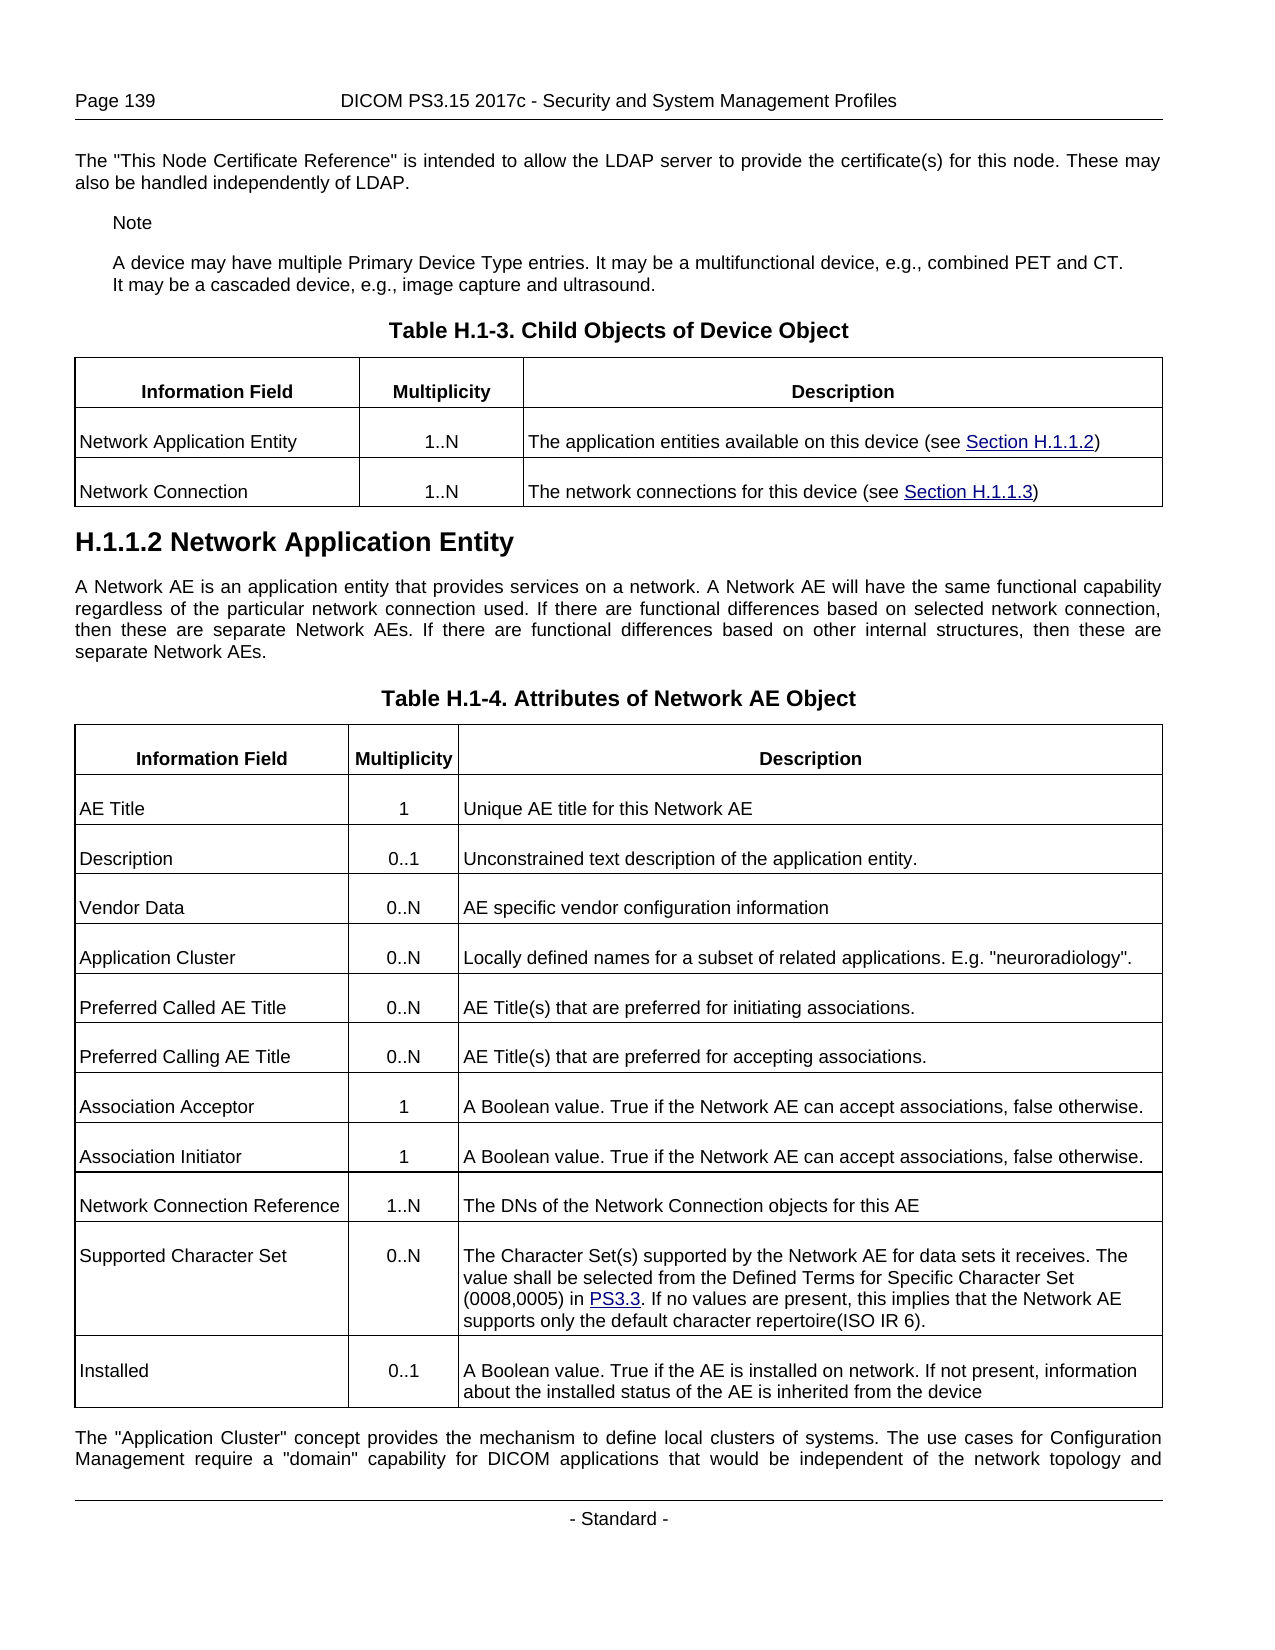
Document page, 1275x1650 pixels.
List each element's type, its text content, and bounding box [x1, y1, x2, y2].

table_cell The network connections for this device (see Section H.1.1.3) [524, 458, 1162, 506]
table_cell Association Initiator [76, 1123, 348, 1171]
table_header Description [459, 725, 1162, 774]
table_cell A Boolean value. True if the AE is installed on network. If not present, information about the installed status of the AE is inherited from the device [459, 1336, 1162, 1407]
table_cell Installed [76, 1336, 348, 1407]
table_cell 1 [349, 775, 458, 823]
table_header Multiplicity [349, 725, 458, 774]
table_cell 0..N [349, 1023, 458, 1072]
table_cell Unconstrained text description of the application entity. [459, 825, 1162, 873]
table_cell 1..N [360, 458, 523, 506]
table_cell AE Title [76, 775, 348, 823]
table_cell A Boolean value. True if the Network AE can accept associations, false otherwise. [459, 1073, 1162, 1122]
table_cell 0..N [349, 974, 458, 1022]
table_cell 1..N [349, 1173, 458, 1221]
table_cell 0..1 [349, 825, 458, 873]
text Table H.1-3. Child Objects of Device Object [75, 318, 1162, 344]
table_cell 0..N [349, 1222, 458, 1335]
table_cell Application Cluster [76, 924, 348, 973]
table_cell 0..N [349, 924, 458, 973]
table_cell Vendor Data [76, 874, 348, 923]
table_cell Locally defined names for a subset of related applications. E.g. "neuroradiology". [459, 924, 1162, 973]
text Note [112, 212, 1125, 233]
table_header Multiplicity [360, 358, 523, 407]
table_cell Supported Character Set [76, 1222, 348, 1335]
text A device may have multiple Primary Device Type entries. It may be a multifunctional device, e.g., combined PET and CT. It may be a cascaded device, e.g., image capture and ultrasound. [112, 252, 1125, 295]
table_cell AE specific vendor configuration information [459, 874, 1162, 923]
table_cell AE Title(s) that are preferred for initiating associations. [459, 974, 1162, 1022]
table_cell 1..N [360, 408, 523, 457]
table_cell 1 [349, 1123, 458, 1171]
table_cell Network Connection Reference [76, 1173, 348, 1221]
table_cell Description [76, 825, 348, 873]
table_cell The DNs of the Network Connection objects for this AE [459, 1173, 1162, 1221]
text The "Application Cluster" concept provides the mechanism to define local clusters of systems. The use cases for Configuration Management require a "domain" capability for DICOM applications that would be independent of the network topology and [75, 1426, 1162, 1469]
table_cell 0..1 [349, 1336, 458, 1407]
table_cell The Character Set(s) supported by the Network AE for data sets it receives. The value shall be selected from the Defined Terms for Specific Character Set (0008,0005) in PS3.3. If no values are present, this implies that the Network AE supports only the default character repertoire(ISO IR 6). [459, 1222, 1162, 1335]
table_cell Network Connection [76, 458, 359, 506]
table_header Information Field [76, 358, 359, 407]
text H.1.1.2 Network Application Entity [75, 526, 1162, 557]
text A Network AE is an application entity that provides services on a network. A Network AE will have the same functional capability regardless of the particular network connection used. If there are functional differences based on selected network connection, then these are separate Network AEs. If there are functional differences based on other internal structures, then these are separate Network AEs. [75, 576, 1162, 662]
table_cell Preferred Called AE Title [76, 974, 348, 1022]
table_cell The application entities available on this device (see Section H.1.1.2) [524, 408, 1162, 457]
text Table H.1-4. Attributes of Network AE Object [75, 685, 1162, 711]
table_cell AE Title(s) that are preferred for accepting associations. [459, 1023, 1162, 1072]
table_cell 1 [349, 1073, 458, 1122]
table_cell Unique AE title for this Network AE [459, 775, 1162, 823]
table_cell Network Application Entity [76, 408, 359, 457]
table_cell Association Acceptor [76, 1073, 348, 1122]
table_cell 0..N [349, 874, 458, 923]
table_cell A Boolean value. True if the Network AE can accept associations, false otherwise. [459, 1123, 1162, 1171]
text The "This Node Certificate Reference" is intended to allow the LDAP server to provide the certificate(s) for this node. These may also be handled independently of LDAP. [75, 150, 1162, 193]
table_cell Preferred Calling AE Title [76, 1023, 348, 1072]
table_header Information Field [76, 725, 348, 774]
table_header Description [524, 358, 1162, 407]
